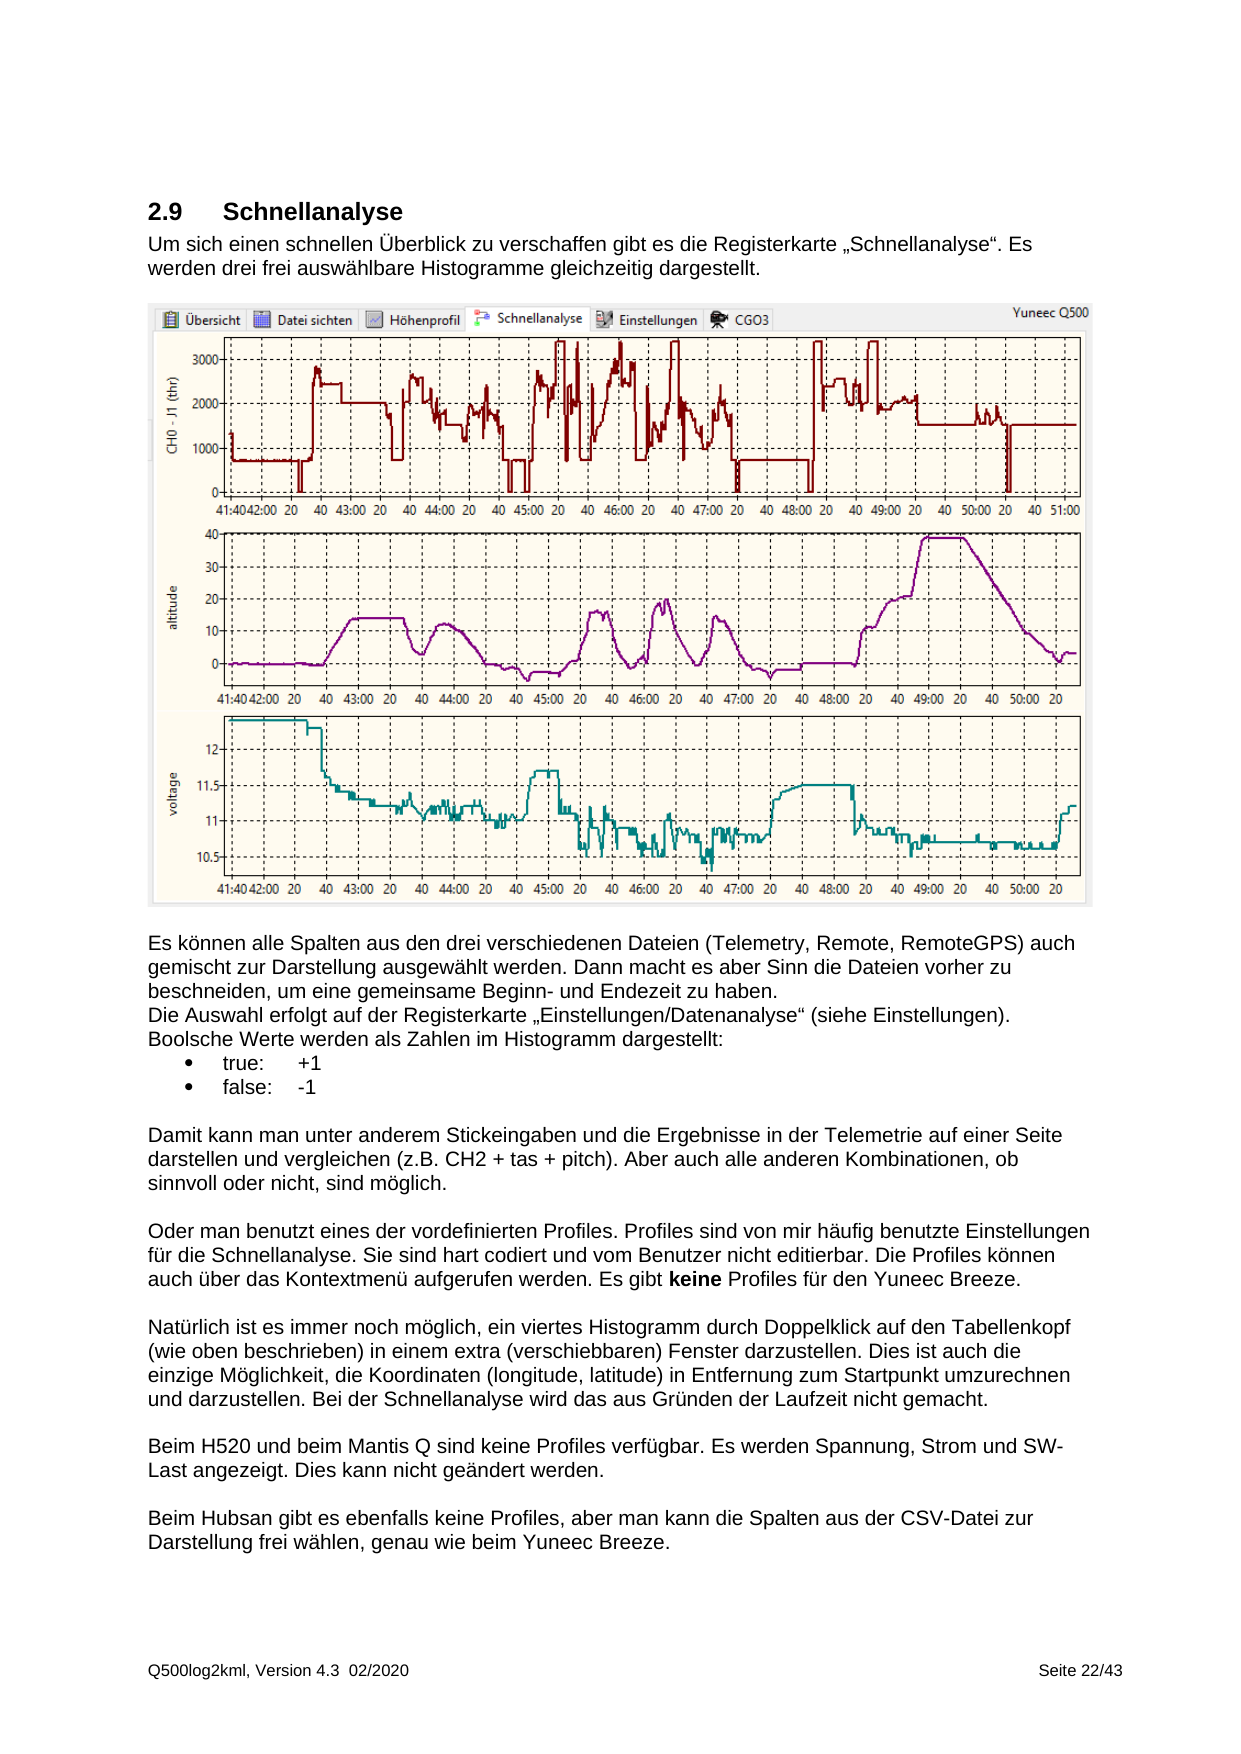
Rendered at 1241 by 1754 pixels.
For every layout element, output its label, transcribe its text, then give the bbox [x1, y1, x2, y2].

list true: +1 [185, 1051, 1093, 1075]
text Um sich einen schnellen Überblick zu verschaffen gibt es die Registerkarte „Schnellanalyse“. Es werden drei frei auswählbare Histogramme gleichzeitig dargestellt. [148, 232, 1093, 279]
text Oder man benutzt eines der vordefinierten Profiles. Profiles sind von mir häufig benutzte Einstellungen für die Schnellanalyse. Sie sind hart codiert und vom Benutzer nicht editierbar. Die Profiles können auch über das Kontextmenü aufgerufen werden. Es gibt keine Profiles für den Yuneec Breeze. [148, 1219, 1093, 1291]
text Natürlich ist es immer noch möglich, ein viertes Histogramm durch Doppelklick auf den Tabellenkopf (wie oben beschrieben) in einem extra (verschiebbaren) Fenster darzustellen. Dies ist auch die einzige Möglichkeit, die Koordinaten (longitude, latitude) in Entfernung zum Startpunkt umzurechnen und darzustellen. Bei der Schnellanalyse wird das aus Gründen der Laufzeit nicht gemacht. [148, 1314, 1093, 1410]
text Damit kann man unter anderem Stickeingaben und die Ergebnisse in der Telemetrie auf einer Seite darstellen und vergleichen (z.B. CH2 + tas + pitch). Aber auch alle anderen Kombinationen, ob sinnvoll oder nicht, sind möglich. [148, 1123, 1093, 1195]
text Die Auswahl erfolgt auf der Registerkarte „Einstellungen/Datenanalyse“ (siehe Einstellungen). [148, 1003, 1093, 1027]
picture [147, 303, 1093, 907]
text Beim H520 und beim Mantis Q sind keine Profiles verfügbar. Es werden Spannung, Strom und SW-Last angezeigt. Dies kann nicht geändert werden. [148, 1434, 1093, 1482]
text Es können alle Spalten aus den drei verschiedenen Dateien (Telemetry, Remote, RemoteGPS) auch gemischt zur Darstellung ausgewählt werden. Dann macht es aber Sinn die Dateien vorher zu beschneiden, um eine gemeinsame Beginn- und Endezeit zu haben. [148, 931, 1093, 1003]
text Beim Hubsan gibt es ebenfalls keine Profiles, aber man kann die Spalten aus der CSV-Datei zur Darstellung frei wählen, genau wie beim Yuneec Breeze. [148, 1506, 1093, 1554]
text Boolsche Werte werden als Zahlen im Histogramm dargestellt: [148, 1027, 1093, 1051]
list false: -1 [185, 1075, 1093, 1099]
subtitle Schnellanalyse [148, 197, 1093, 225]
